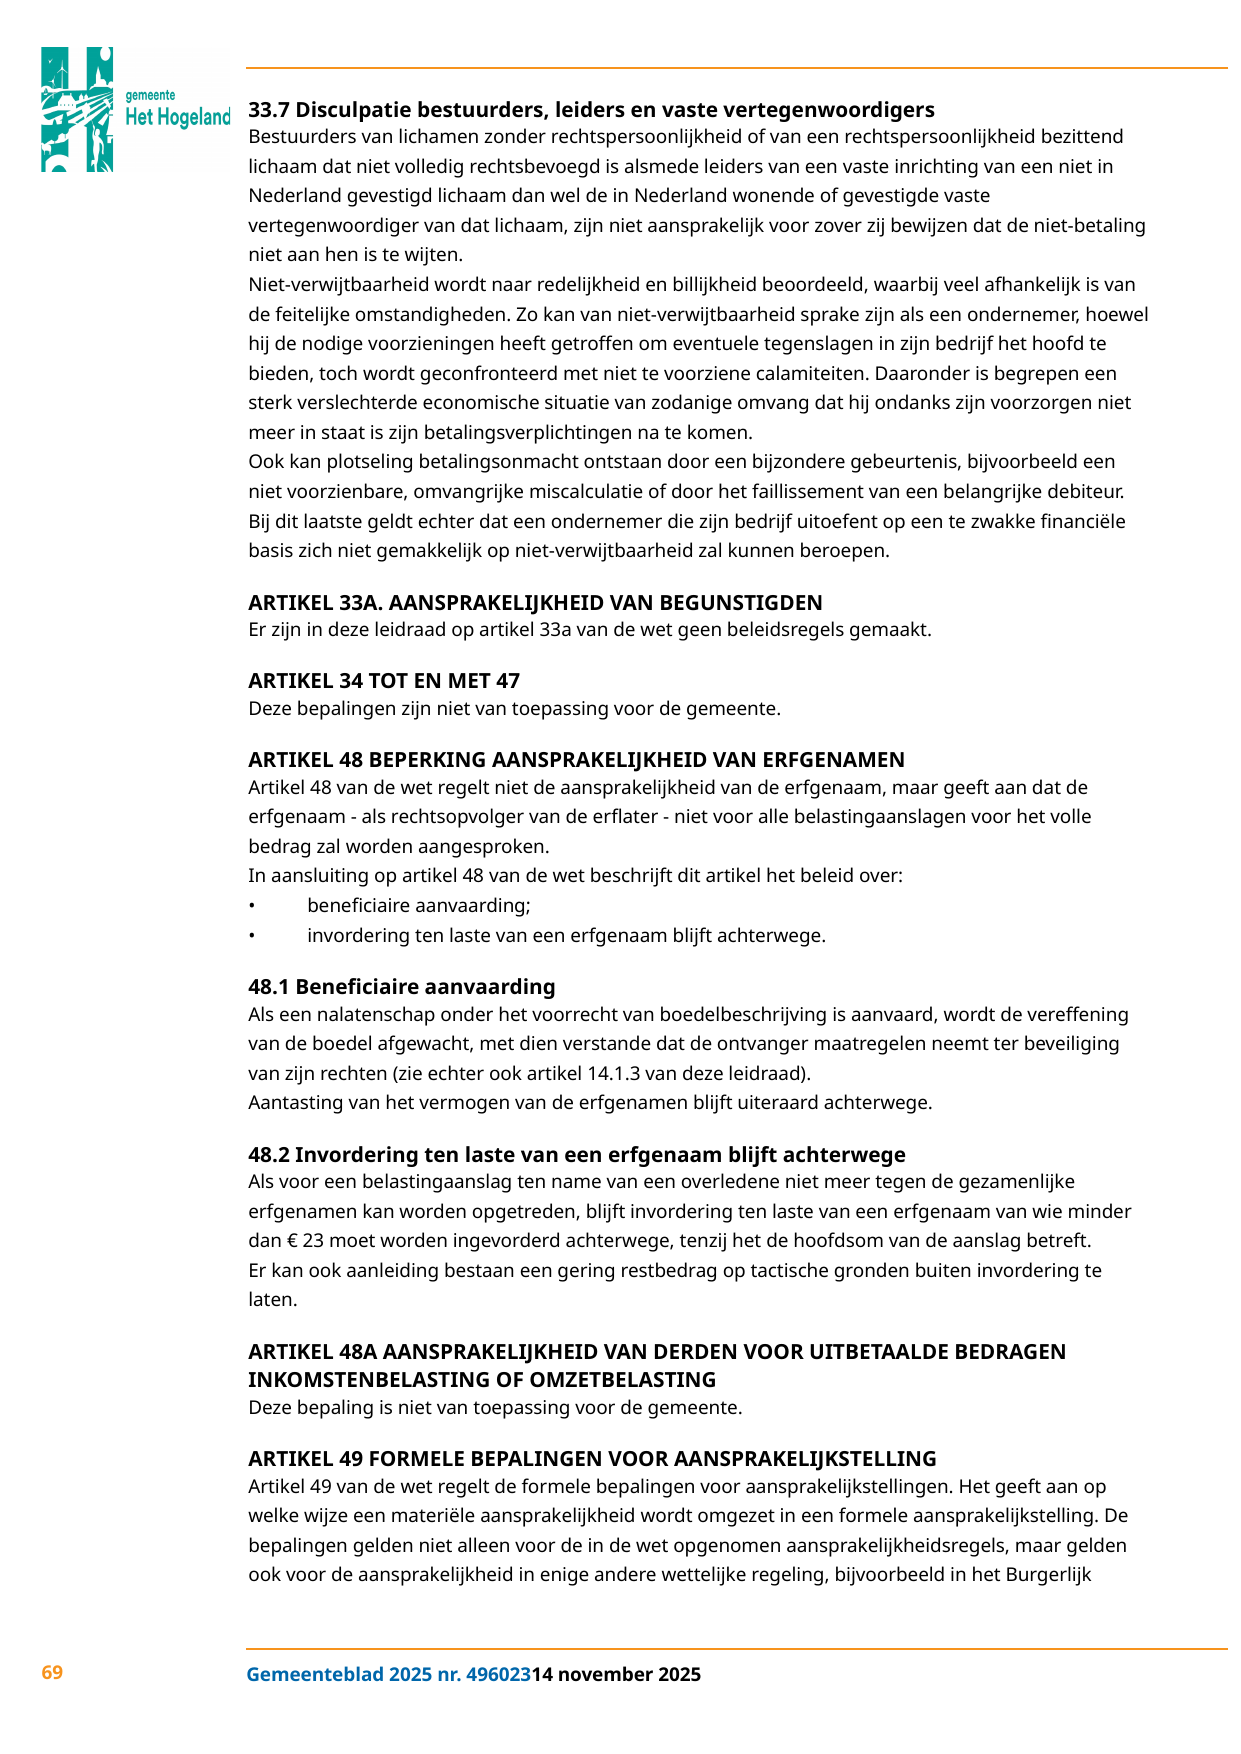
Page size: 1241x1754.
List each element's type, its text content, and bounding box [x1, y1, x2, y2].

text Deze bepaling is niet van toepassing voor de gemeente. [248, 1394, 1152, 1420]
text ARTIKEL 49 FORMELE BEPALINGEN VOOR AANSPRAKELIJKSTELLING [248, 1444, 1152, 1473]
text Deze bepalingen zijn niet van toepassing voor de gemeente. [248, 695, 1152, 721]
text Niet-verwijtbaarheid wordt naar redelijkheid en billijkheid beoordeeld, waarbij veel afhankelijk is van de feitelijke omstandigheden. Zo kan van niet-verwijtbaarheid sprake zijn als een ondernemer, hoewel hij de nodige voorzieningen heeft getroffen om eventuele tegenslagen in zijn bedrijf het hoofd te bieden, toch wordt geconfronteerd met niet te voorziene calamiteiten. Daaronder is begrepen een sterk verslechterde economische situatie van zodanige omvang dat hij ondanks zijn voorzorgen niet meer in staat is zijn betalingsverplichtingen na te komen. [248, 271, 1152, 445]
text Er zijn in deze leidraad op artikel 33a van de wet geen beleidsregels gemaakt. [248, 616, 1152, 642]
text Artikel 48 van de wet regelt niet de aansprakelijkheid van de erfgenaam, maar geeft aan dat de erfgenaam - als rechtsopvolger van de erflater - niet voor alle belastingaanslagen voor het volle bedrag zal worden aangesproken. [248, 774, 1152, 859]
text ARTIKEL 48A AANSPRAKELIJKHEID VAN DERDEN VOOR UITBETAALDE BEDRAGEN INKOMSTENBELASTING OF OMZETBELASTING [248, 1337, 1152, 1394]
list invordering ten laste van een erfgenaam blijft achterwege. [248, 922, 1152, 948]
text Als een nalatenschap onder het voorrecht van boedelbeschrijving is aanvaard, wordt de vereffening van de boedel afgewacht, met dien verstande dat de ontvanger maatregelen neemt ter beveiliging van zijn rechten (zie echter ook artikel 14.1.3 van deze leidraad). [248, 1001, 1152, 1086]
text ARTIKEL 33A. AANSPRAKELIJKHEID VAN BEGUNSTIGDEN [248, 588, 1152, 616]
text ARTIKEL 34 TOT EN MET 47 [248, 667, 1152, 695]
text 33.7 Disculpatie bestuurders, leiders en vaste vertegenwoordigers [248, 95, 1152, 123]
text Artikel 49 van de wet regelt de formele bepalingen voor aansprakelijkstellingen. Het geeft aan op welke wijze een materiële aansprakelijkheid wordt omgezet in een formele aansprakelijkstelling. De bepalingen gelden niet alleen voor de in de wet opgenomen aansprakelijkheidsregels, maar gelden ook voor de aansprakelijkheid in enige andere wettelijke regeling, bijvoorbeeld in het Burgerlijk [248, 1473, 1152, 1587]
text In aansluiting op artikel 48 van de wet beschrijft dit artikel het beleid over: [248, 863, 1152, 888]
text Bestuurders van lichamen zonder rechtspersoonlijkheid of van een rechtspersoonlijkheid bezittend lichaam dat niet volledig rechtsbevoegd is alsmede leiders van een vaste inrichting van een niet in Nederland gevestigd lichaam dan wel de in Nederland wonende of gevestigde vaste vertegenwoordiger van dat lichaam, zijn niet aansprakelijk voor zover zij bewijzen dat de niet-betaling niet aan hen is te wijten. [248, 123, 1152, 267]
text 48.1 Beneficiaire aanvaarding [248, 972, 1152, 1001]
list beneficiaire aanvaarding; [248, 892, 1152, 918]
text ARTIKEL 48 BEPERKING AANSPRAKELIJKHEID VAN ERFGENAMEN [248, 746, 1152, 774]
picture [41, 47, 231, 172]
text Ook kan plotseling betalingsonmacht ontstaan door een bijzondere gebeurtenis, bijvoorbeeld een niet voorzienbare, omvangrijke miscalculatie of door het faillissement van een belangrijke debiteur. Bij dit laatste geldt echter dat een ondernemer die zijn bedrijf uitoefent op een te zwakke financiële basis zich niet gemakkelijk op niet-verwijtbaarheid zal kunnen beroepen. [248, 449, 1152, 563]
text Aantasting van het vermogen van de erfgenamen blijft uiteraard achterwege. [248, 1089, 1152, 1115]
text Er kan ook aanleiding bestaan een gering restbedrag op tactische gronden buiten invordering te laten. [248, 1257, 1152, 1312]
text 48.2 Invordering ten laste van een erfgenaam blijft achterwege [248, 1140, 1152, 1168]
text Als voor een belastingaanslag ten name van een overledene niet meer tegen de gezamenlijke erfgenamen kan worden opgetreden, blijft invordering ten laste van een erfgenaam van wie minder dan € 23 moet worden ingevorderd achterwege, tenzij het de hoofdsom van de aanslag betreft. [248, 1168, 1152, 1253]
